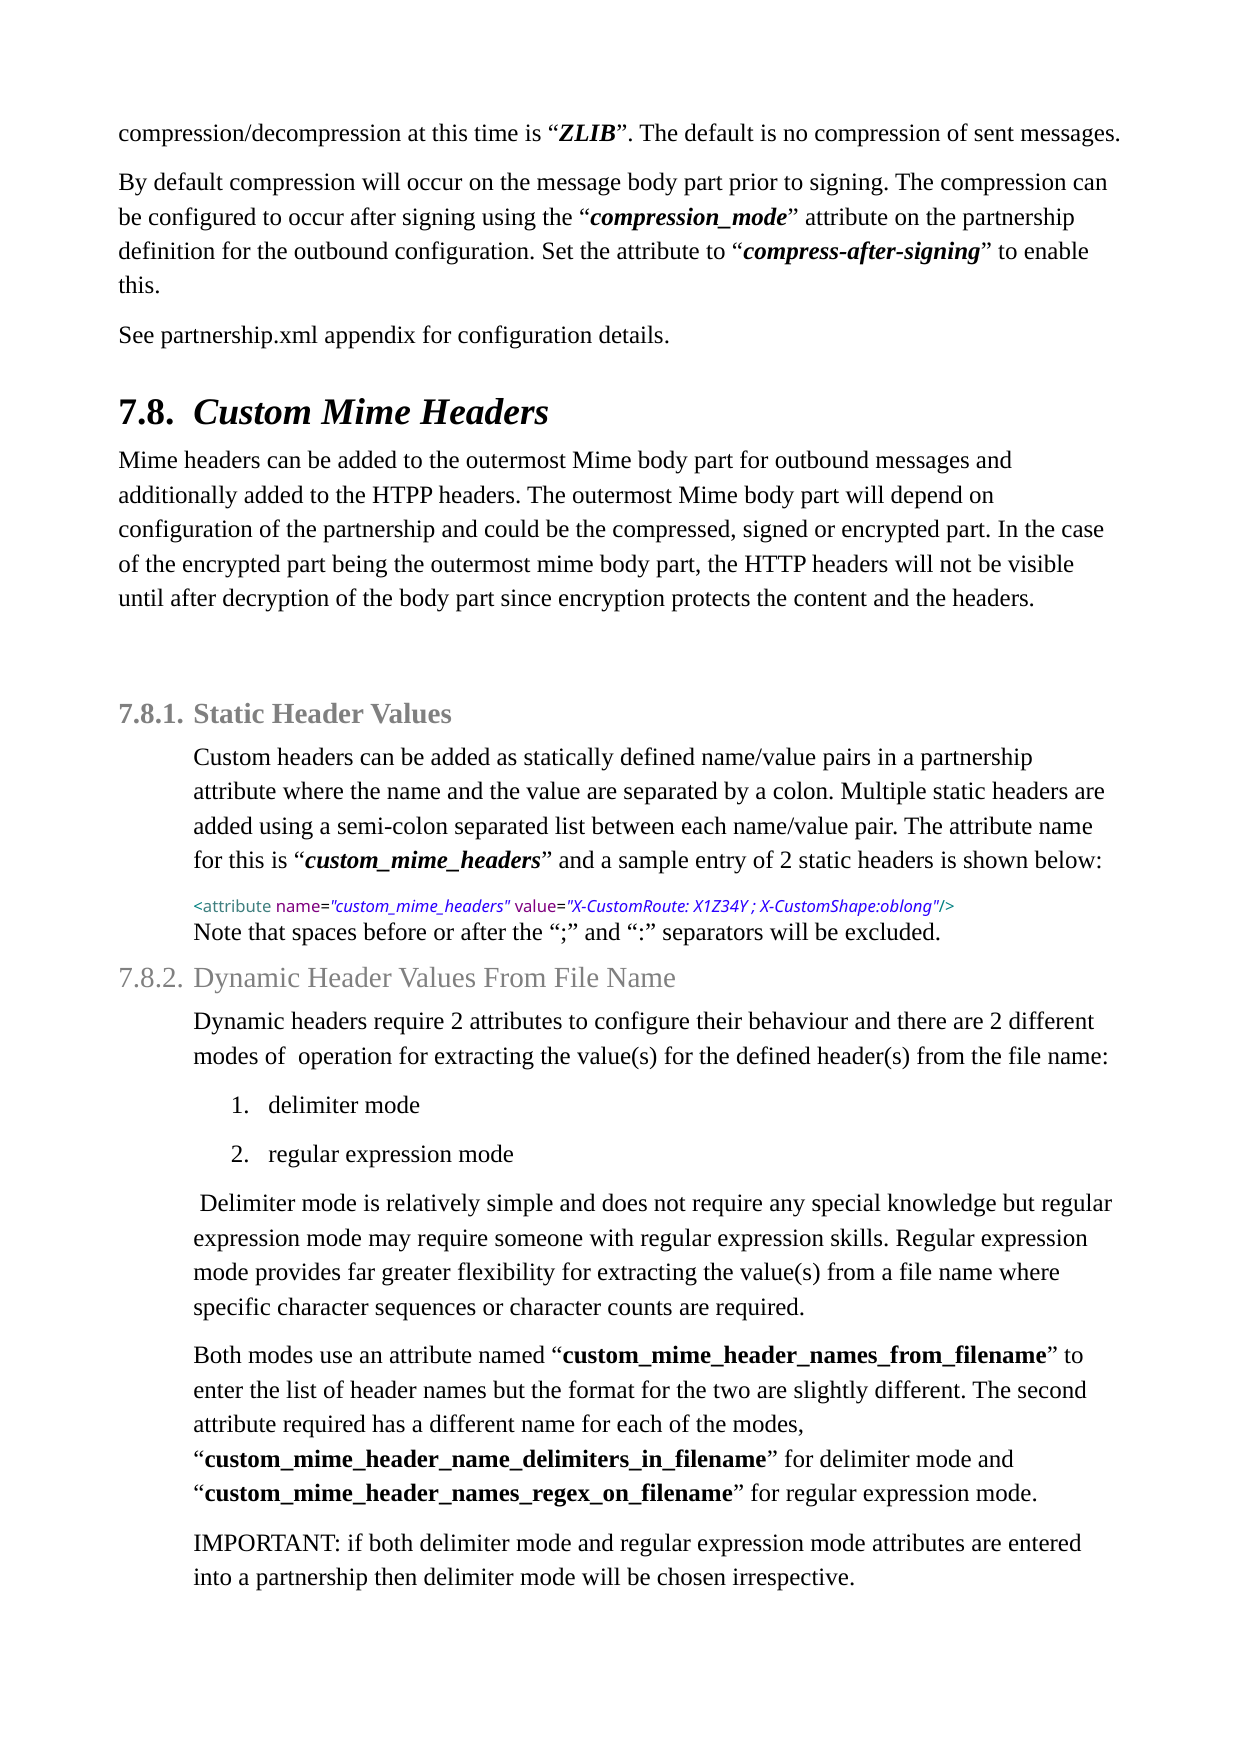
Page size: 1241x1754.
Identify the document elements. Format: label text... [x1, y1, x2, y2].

text Mime headers can be added to the outermost Mime body part for outbound messages and additionally added to the HTPP headers. The outermost Mime body part will depend on configuration of the partnership and could be the compressed, signed or encrypted part. In the case of the encrypted part being the outermost mime body part, the HTTP headers will not be visible until after decryption of the body part since encryption protects the content and the headers. [118, 445, 1122, 612]
text Custom headers can be added as statically defined name/value pairs in a partnership attribute where the name and the value are separated by a colon. Multiple static headers are added using a semi-colon separated list between each name/value pair. The attribute name for this is “custom_mime_headers” and a sample entry of 2 static headers is shown below: [193, 742, 1122, 874]
text Both modes use an attribute named “custom_mime_header_names_from_filename” to enter the list of header names but the format for the two are slightly different. The second attribute required has a different name for each of the modes, “custom_mime_header_name_delimiters_in_filename” for delimiter mode and “custom_mime_header_names_regex_on_filename” for regular expression mode. [193, 1341, 1122, 1507]
list regular expression mode [231, 1139, 1122, 1168]
subtitle Static Header Values [118, 696, 1122, 729]
text Dynamic headers require 2 attributes to configure their behaviour and there are 2 different modes of operation for extracting the value(s) for the defined header(s) from the file name: [193, 1006, 1122, 1070]
text IMPORTANT: if both delimiter mode and regular expression mode attributes are entered into a partnership then delimiter mode will be chosen irrespective. [193, 1528, 1122, 1591]
subtitle Custom Mime Headers [118, 389, 1122, 433]
subtitle Dynamic Header Values From File Name [118, 960, 1122, 994]
text compression/decompression at this time is “ZLIB”. The default is no compression of sent messages. [118, 118, 1122, 147]
text <attribute name="custom_mime_headers" value="X-CustomRoute: X1Z34Y ; X-CustomShape:oblong"/> [193, 894, 1122, 917]
text See partnership.xml appendix for configuration details. [118, 320, 1122, 348]
text Delimiter mode is relatively simple and does not require any special knowledge but regular expression mode may require someone with regular expression skills. Regular expression mode provides far greater flexibility for extracting the value(s) from a file name where specific character sequences or character counts are required. [193, 1188, 1122, 1320]
list delimiter mode [231, 1090, 1122, 1119]
text Note that spaces before or after the “;” and “:” separators will be excluded. [118, 917, 1122, 946]
text By default compression will occur on the message body part prior to signing. The compression can be configured to occur after signing using the “compression_mode” attribute on the partnership definition for the outbound configuration. Set the attribute to “compress-after-signing” to enable this. [118, 167, 1122, 299]
